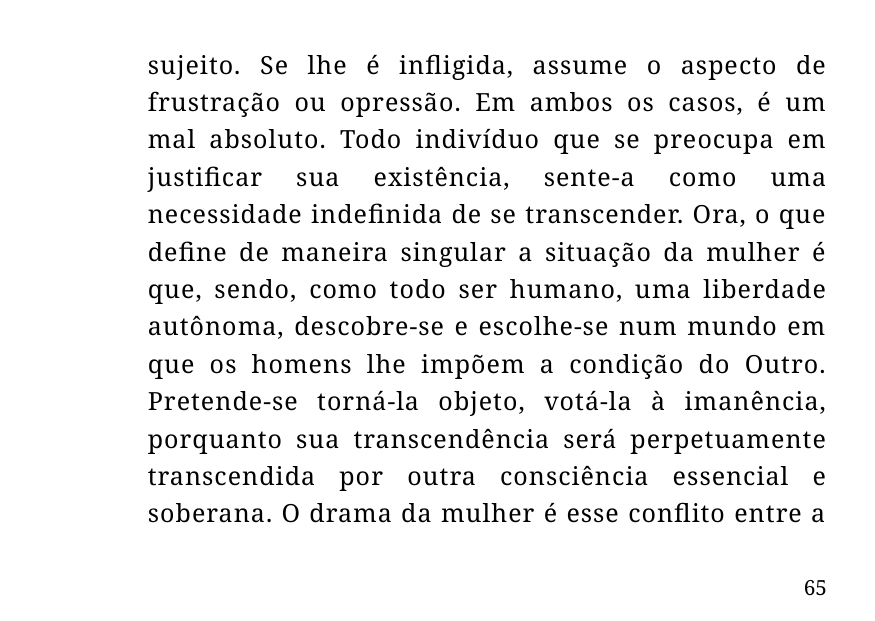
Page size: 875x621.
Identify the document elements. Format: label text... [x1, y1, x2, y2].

text sujeito. Se lhe é infligida, assume o aspecto de frustração ou opressão. Em ambos os casos, é um mal absoluto. Todo indivíduo que se preocupa em justificar sua existência, sente-a como uma necessidade indefinida de se transcender. Ora, o que define de maneira singular a situação da mulher é que, sendo, como todo ser humano, uma liberdade autônoma, descobre-se e escolhe-se num mundo em que os homens lhe impõem a condição do Outro. Pretende-se torná-la objeto, votá-la à imanência, porquanto sua transcendência será perpetuamente transcendida por outra consciência essencial e soberana. O drama da mulher é esse conflito entre a [148, 47, 827, 530]
